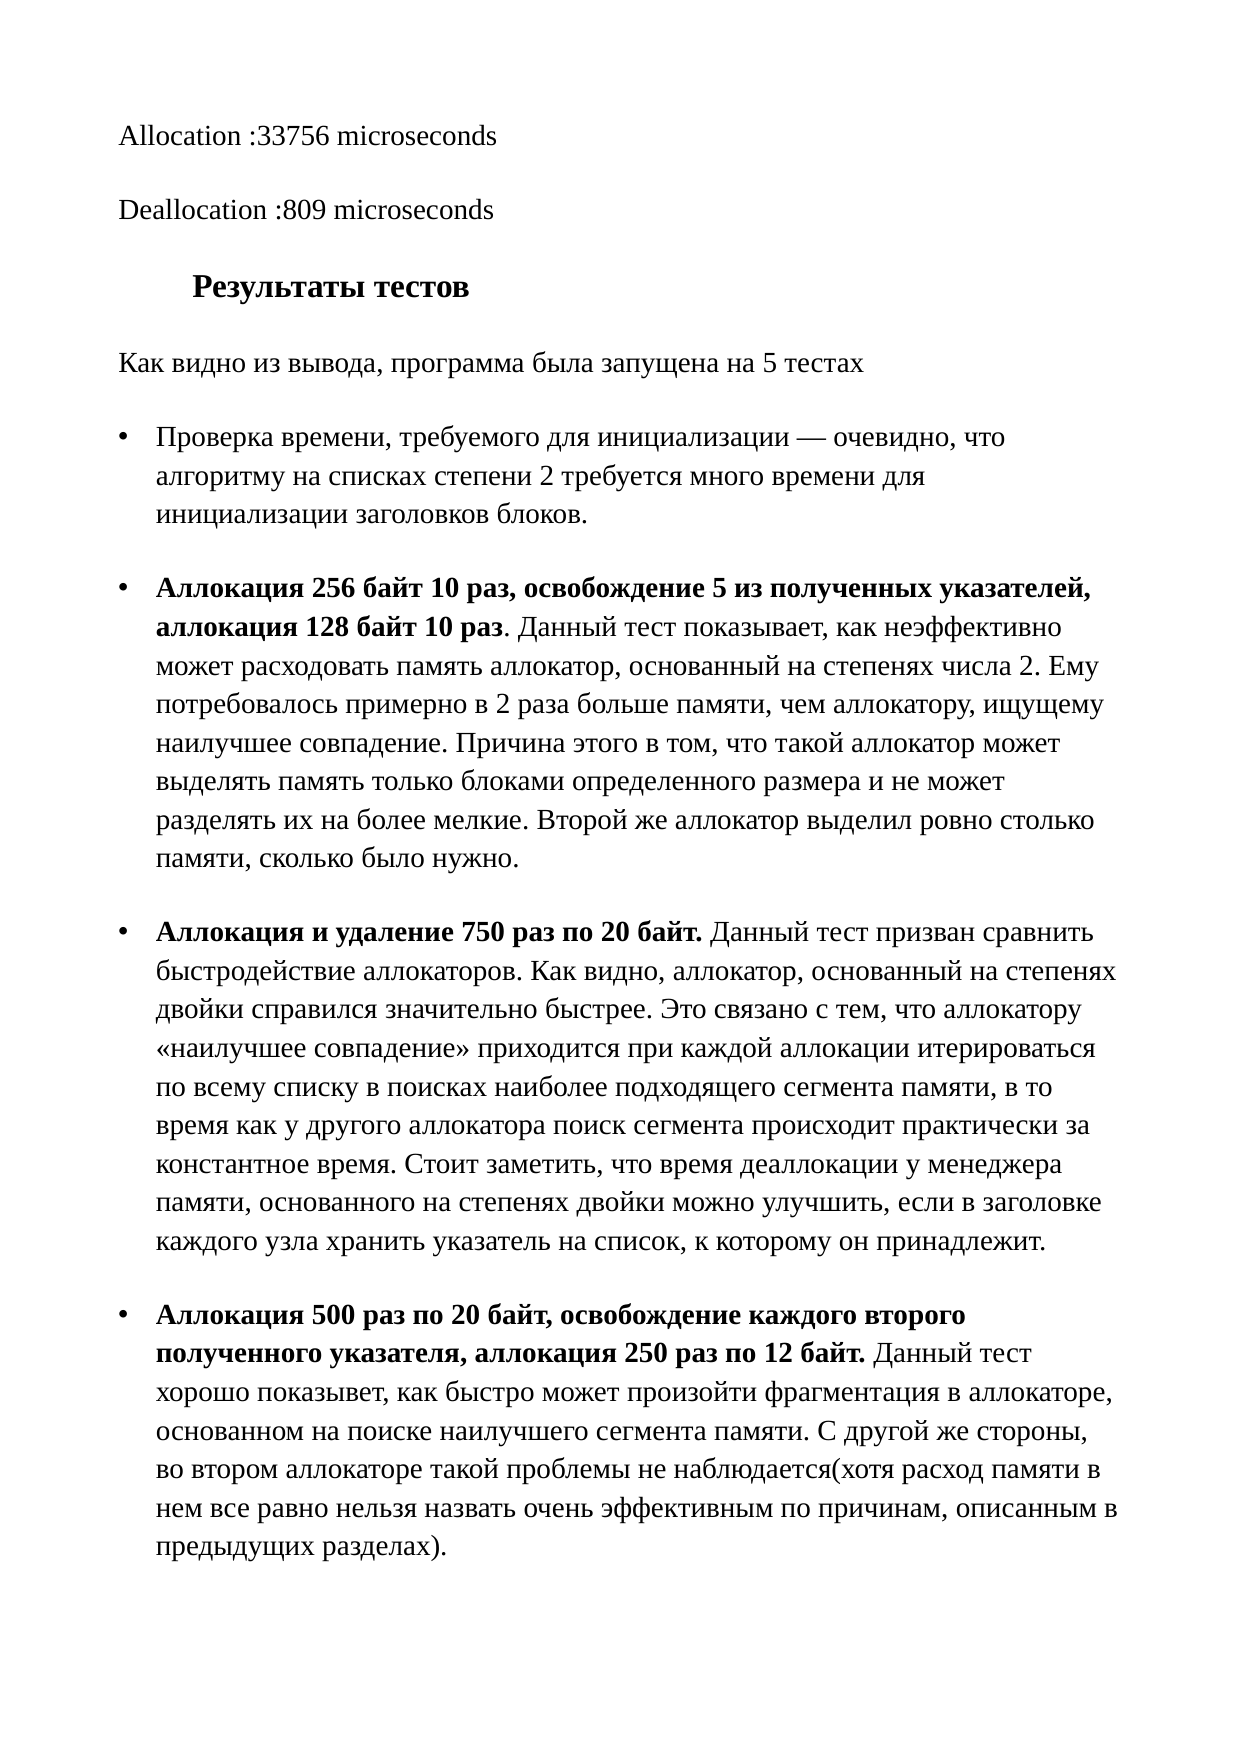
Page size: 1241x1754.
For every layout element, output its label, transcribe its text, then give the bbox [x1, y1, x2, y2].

text Deallocation :809 microseconds [118, 192, 1122, 226]
list Проверка времени, требуемого для инициализации — очевидно, что алгоритму на списках степени 2 требуется много времени для инициализации заголовков блоков. [118, 419, 1122, 530]
text Как видно из вывода, программа была запущена на 5 тестах [118, 346, 1122, 379]
text Allocation :33756 microseconds [118, 118, 1122, 152]
list Аллокация и удаление 750 раз по 20 байт. Данный тест призван сравнить быстродействие аллокаторов. Как видно, аллокатор, основанный на степенях двойки справился значительно быстрее. Это связано с тем, что аллокатору «наилучшее совпадение» приходится при каждой аллокации итерироваться по всему списку в поисках наиболее подходящего сегмента памяти, в то время как у другого аллокатора поиск сегмента происходит практически за константное время. Стоит заметить, что время деаллокации у менеджера памяти, основанного на степенях двойки можно улучшить, если в заголовке каждого узла хранить указатель на список, к которому он принадлежит. [118, 914, 1122, 1256]
list Аллокация 500 раз по 20 байт, освобождение каждого второго полученного указателя, аллокация 250 раз по 12 байт. Данный тест хорошо показывет, как быстро может произойти фрагментация в аллокаторе, основанном на поиске наилучшего сегмента памяти. С другой же стороны, во втором аллокаторе такой проблемы не наблюдается(хотя расход памяти в нем все равно нельзя назвать очень эффективным по причинам, описанным в предыдущих разделах). [118, 1297, 1122, 1562]
text Результаты тестов [118, 266, 1122, 304]
list Аллокация 256 байт 10 раз, освобождение 5 из полученных указателей, аллокация 128 байт 10 раз. Данный тест показывает, как неэффективно может расходовать память аллокатор, основанный на степенях числа 2. Ему потребовалось примерно в 2 раза больше памяти, чем аллокатору, ищущему наилучшее совпадение. Причина этого в том, что такой аллокатор может выделять память только блоками определенного размера и не может разделять их на более мелкие. Второй же аллокатор выделил ровно столько памяти, сколько было нужно. [118, 571, 1122, 874]
